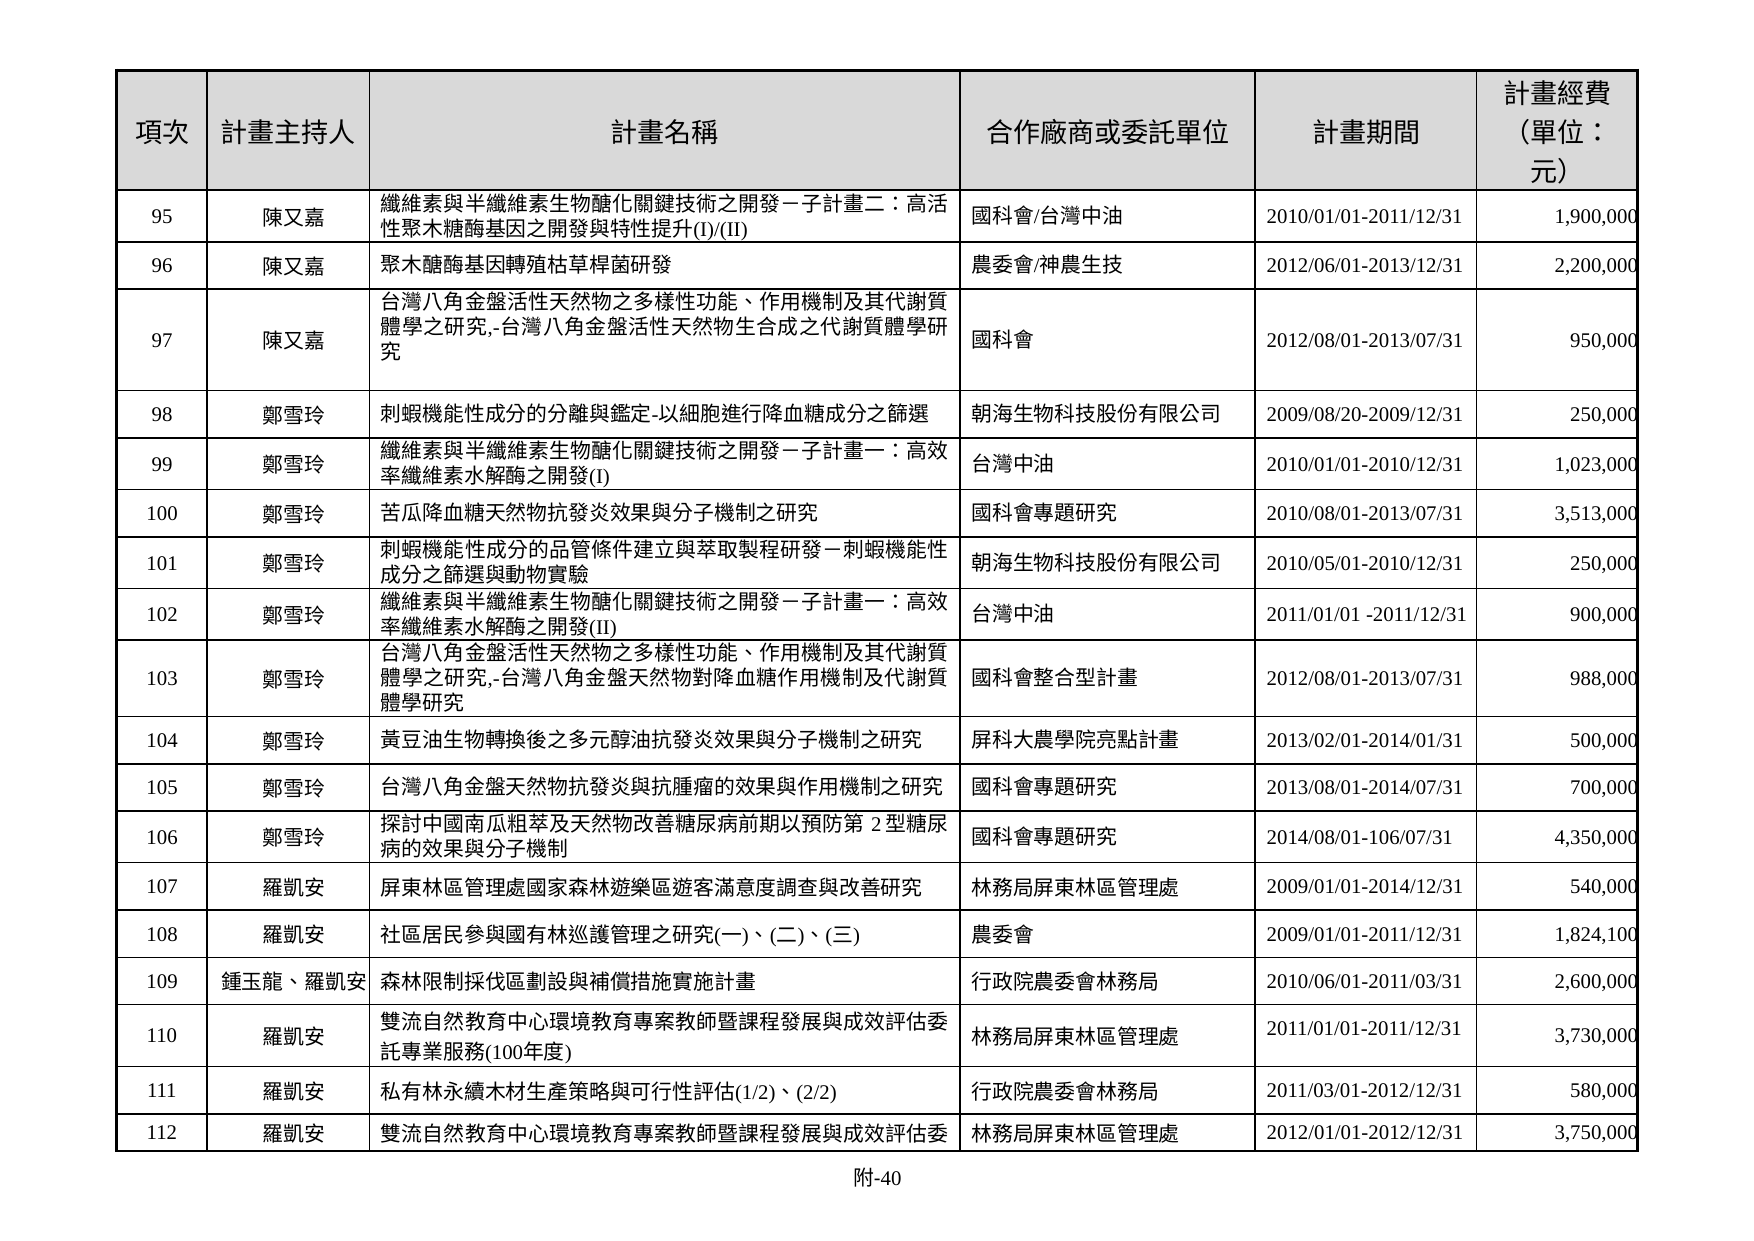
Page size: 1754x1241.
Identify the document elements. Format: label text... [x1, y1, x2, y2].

table_cell 台灣八角金盤活性天然物之多樣性功能、作用機制及其代謝質體學之研究,-台灣八角金盤活性天然物生合成之代謝質體學研究 [370, 290, 959, 390]
table_cell 鄭雪玲 [208, 765, 369, 810]
table_cell 國科會專題研究 [961, 490, 1254, 536]
table_cell 108 [118, 911, 206, 956]
table_cell 雙流自然教育中心環境教育專案教師暨課程發展與成效評估委 [370, 1115, 959, 1150]
table_cell 行政院農委會林務局 [961, 958, 1254, 1004]
table_cell 2009/08/20-2009/12/31 [1256, 391, 1476, 437]
table_header 計畫主持人 [208, 72, 369, 189]
table_cell 國科會專題研究 [961, 812, 1254, 862]
table_cell 農委會 [961, 911, 1254, 956]
table_cell 黃豆油生物轉換後之多元醇油抗發炎效果與分子機制之研究 [370, 717, 959, 763]
table_cell 國科會整合型計畫 [961, 641, 1254, 716]
table_cell 500,000 [1477, 717, 1636, 763]
table_cell 110 [118, 1005, 206, 1066]
table_cell 96 [118, 243, 206, 288]
table_cell 私有林永續木材生產策略與可行性評估(1/2)、(2/2) [370, 1067, 959, 1113]
table_cell 101 [118, 538, 206, 587]
table_cell 刺蝦機能性成分的分離與鑑定-以細胞進行降血糖成分之篩選 [370, 391, 959, 437]
table_cell 4,350,000 [1477, 812, 1636, 862]
table_cell 2011/01/01-2011/12/31 [1256, 1005, 1476, 1066]
table_cell 鄭雪玲 [208, 717, 369, 763]
table_cell 2011/03/01-2012/12/31 [1256, 1067, 1476, 1113]
table_cell 95 [118, 191, 206, 241]
table_cell 鄭雪玲 [208, 812, 369, 862]
table_cell 1,900,000 [1477, 191, 1636, 241]
table_cell 97 [118, 290, 206, 390]
table_cell 3,730,000 [1477, 1005, 1636, 1066]
table_cell 陳又嘉 [208, 290, 369, 390]
table_cell 纖維素與半纖維素生物醣化關鍵技術之開發－子計畫二：高活性聚木糖酶基因之開發與特性提升(I)/(II) [370, 191, 959, 241]
table_cell 羅凱安 [208, 1005, 369, 1066]
table_cell 2,600,000 [1477, 958, 1636, 1004]
table_cell 國科會/台灣中油 [961, 191, 1254, 241]
table_cell 鄭雪玲 [208, 490, 369, 536]
table_cell 3,750,000 [1477, 1115, 1636, 1150]
table_cell 3,513,000 [1477, 490, 1636, 536]
table_header 項次 [118, 72, 206, 189]
table_cell 2012/06/01-2013/12/31 [1256, 243, 1476, 288]
table_cell 社區居民參與國有林巡護管理之研究(一)、(二)、(三) [370, 911, 959, 956]
table_cell 99 [118, 439, 206, 489]
table_cell 900,000 [1477, 589, 1636, 639]
table_cell 2012/01/01-2012/12/31 [1256, 1115, 1476, 1150]
table_cell 540,000 [1477, 863, 1636, 909]
table_cell 行政院農委會林務局 [961, 1067, 1254, 1113]
table_cell 2010/01/01-2011/12/31 [1256, 191, 1476, 241]
table_cell 國科會專題研究 [961, 765, 1254, 810]
table_cell 鄭雪玲 [208, 391, 369, 437]
table_cell 2009/01/01-2011/12/31 [1256, 911, 1476, 956]
table_cell 700,000 [1477, 765, 1636, 810]
table_cell 112 [118, 1115, 206, 1150]
table_cell 2012/08/01-2013/07/31 [1256, 290, 1476, 390]
table_cell 107 [118, 863, 206, 909]
table_cell 陳又嘉 [208, 243, 369, 288]
table_cell 農委會/神農生技 [961, 243, 1254, 288]
table_cell 98 [118, 391, 206, 437]
table_cell 探討中國南瓜粗萃及天然物改善糖尿病前期以預防第2型糖尿病的效果與分子機制 [370, 812, 959, 862]
table_cell 2010/06/01-2011/03/31 [1256, 958, 1476, 1004]
table_cell 100 [118, 490, 206, 536]
table_cell 苦瓜降血糖天然物抗發炎效果與分子機制之研究 [370, 490, 959, 536]
table_cell 羅凱安 [208, 863, 369, 909]
table_cell 2012/08/01-2013/07/31 [1256, 641, 1476, 716]
table_cell 林務局屏東林區管理處 [961, 1005, 1254, 1066]
table_header 計畫名稱 [370, 72, 959, 189]
table_cell 102 [118, 589, 206, 639]
table_cell 林務局屏東林區管理處 [961, 863, 1254, 909]
table_cell 2014/08/01-106/07/31 [1256, 812, 1476, 862]
table_cell 2010/05/01-2010/12/31 [1256, 538, 1476, 587]
table_cell 陳又嘉 [208, 191, 369, 241]
table_cell 2013/02/01-2014/01/31 [1256, 717, 1476, 763]
table_header 計畫經費 （單位：元） [1477, 72, 1636, 189]
table_cell 988,000 [1477, 641, 1636, 716]
table_cell 鄭雪玲 [208, 439, 369, 489]
table_cell 台灣八角金盤活性天然物之多樣性功能、作用機制及其代謝質體學之研究,-台灣八角金盤天然物對降血糖作用機制及代謝質體學研究 [370, 641, 959, 716]
table_cell 250,000 [1477, 538, 1636, 587]
table_cell 2011/01/01 -2011/12/31 [1256, 589, 1476, 639]
table_cell 台灣八角金盤天然物抗發炎與抗腫瘤的效果與作用機制之研究 [370, 765, 959, 810]
table_cell 纖維素與半纖維素生物醣化關鍵技術之開發－子計畫一：高效率纖維素水解酶之開發(II) [370, 589, 959, 639]
table_cell 雙流自然教育中心環境教育專案教師暨課程發展與成效評估委託專業服務(100年度) [370, 1005, 959, 1066]
table_cell 2009/01/01-2014/12/31 [1256, 863, 1476, 909]
table_cell 屏東林區管理處國家森林遊樂區遊客滿意度調查與改善研究 [370, 863, 959, 909]
table_cell 105 [118, 765, 206, 810]
table_cell 鍾玉龍、羅凱安 [208, 958, 369, 1004]
table_header 計畫期間 [1256, 72, 1476, 189]
table_cell 2010/08/01-2013/07/31 [1256, 490, 1476, 536]
table_cell 109 [118, 958, 206, 1004]
table_cell 950,000 [1477, 290, 1636, 390]
table_cell 森林限制採伐區劃設與補償措施實施計畫 [370, 958, 959, 1004]
table_cell 林務局屏東林區管理處 [961, 1115, 1254, 1150]
table_cell 250,000 [1477, 391, 1636, 437]
table_cell 聚木醣酶基因轉殖枯草桿菌研發 [370, 243, 959, 288]
table_cell 580,000 [1477, 1067, 1636, 1113]
table_cell 103 [118, 641, 206, 716]
table_cell 1,824,100 [1477, 911, 1636, 956]
table_cell 國科會 [961, 290, 1254, 390]
table_cell 104 [118, 717, 206, 763]
table_cell 台灣中油 [961, 439, 1254, 489]
table_cell 羅凱安 [208, 1115, 369, 1150]
table_cell 2010/01/01-2010/12/31 [1256, 439, 1476, 489]
table_cell 羅凱安 [208, 1067, 369, 1113]
table_cell 鄭雪玲 [208, 538, 369, 587]
table_cell 鄭雪玲 [208, 641, 369, 716]
table_cell 111 [118, 1067, 206, 1113]
table_cell 朝海生物科技股份有限公司 [961, 391, 1254, 437]
table_cell 台灣中油 [961, 589, 1254, 639]
table_cell 屏科大農學院亮點計畫 [961, 717, 1254, 763]
table_cell 鄭雪玲 [208, 589, 369, 639]
table_cell 纖維素與半纖維素生物醣化關鍵技術之開發－子計畫一：高效率纖維素水解酶之開發(I) [370, 439, 959, 489]
table_cell 2013/08/01-2014/07/31 [1256, 765, 1476, 810]
table_cell 2,200,000 [1477, 243, 1636, 288]
table_cell 刺蝦機能性成分的品管條件建立與萃取製程研發－刺蝦機能性成分之篩選與動物實驗 [370, 538, 959, 587]
table_header 合作廠商或委託單位 [961, 72, 1254, 189]
table_cell 1,023,000 [1477, 439, 1636, 489]
table_cell 羅凱安 [208, 911, 369, 956]
table_cell 106 [118, 812, 206, 862]
table_cell 朝海生物科技股份有限公司 [961, 538, 1254, 587]
